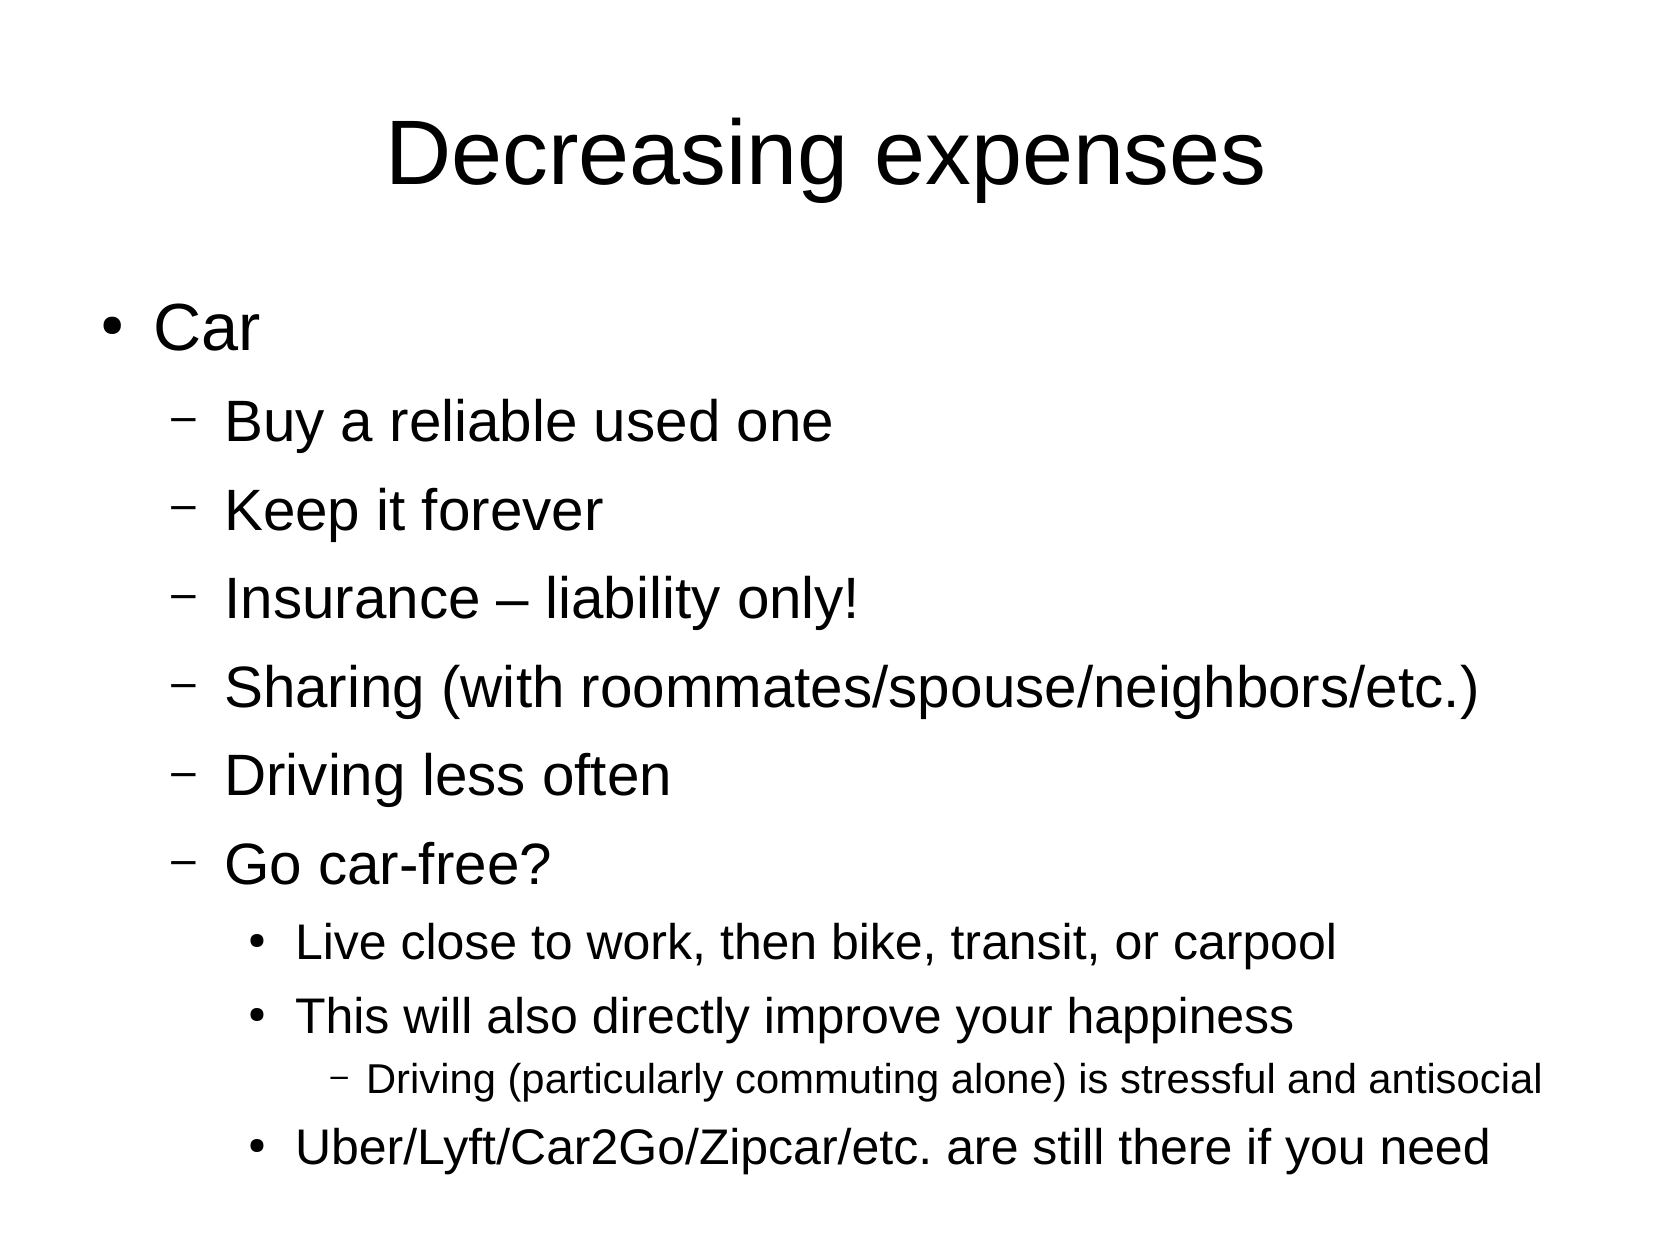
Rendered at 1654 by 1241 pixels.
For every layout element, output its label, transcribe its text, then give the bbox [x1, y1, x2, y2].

title Decreasing expenses [82, 49, 1571, 257]
list Car Buy a reliable used one Keep it forever Insurance – liability only! Sharing (with roommates/spouse/neighbors/etc.) Driving less often Go car-free? Live close to work, then bike, transit, or carpool This will also directly improve your happiness Driving (particularly commuting alone) is stressful and antisocial Uber/Lyft/Car2Go/Zipcar/etc. are still there if you need [82, 290, 1571, 1201]
